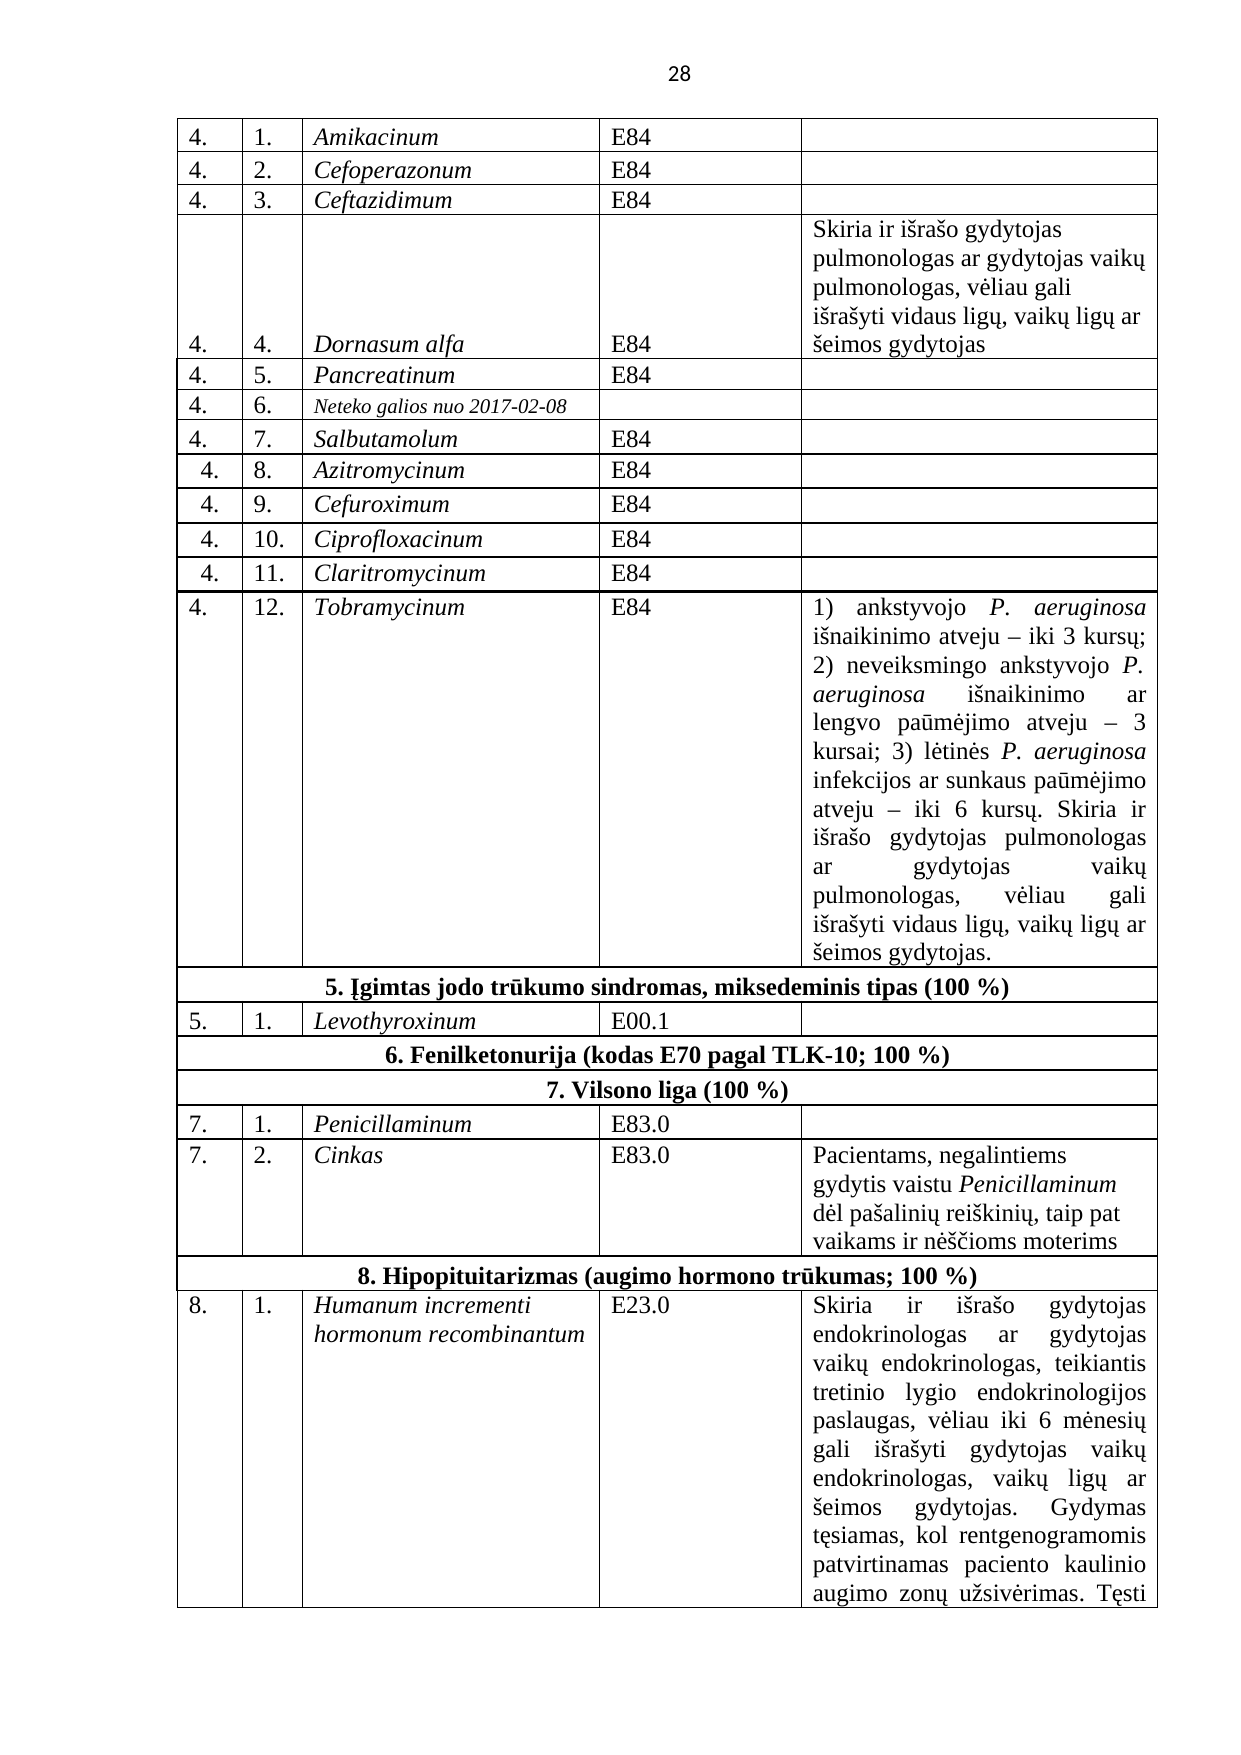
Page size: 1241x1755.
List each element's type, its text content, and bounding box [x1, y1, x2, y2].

table_cell 4. [178, 390, 242, 418]
table_cell 4. [178, 359, 242, 389]
table_cell 6. Fenilketonurija (kodas E70 pagal TLK-10; 100 %) [178, 1037, 1157, 1069]
table_cell [802, 185, 1157, 213]
table_cell [802, 390, 1157, 418]
table_cell Pacientams, negalintiems gydytis vaistu Penicillaminum dėl pašalinių reiškinių, taip pat vaikams ir nėščioms moterims [802, 1140, 1157, 1255]
table_cell Cinkas [303, 1140, 599, 1255]
table_cell E84 [600, 524, 801, 556]
table_cell E84 [600, 119, 801, 151]
table_cell Penicillaminum [303, 1106, 599, 1138]
table_cell [802, 1003, 1157, 1035]
table_cell 4. [178, 119, 242, 151]
table_cell Pancreatinum [303, 359, 599, 389]
table_cell E83.0 [600, 1140, 801, 1255]
table_cell [802, 119, 1157, 151]
table_cell 9. [243, 489, 302, 522]
table_cell Amikacinum [303, 119, 599, 151]
table_cell 4. [178, 489, 242, 522]
table_cell Cefuroximum [303, 489, 599, 522]
table_cell Ceftazidimum [303, 185, 599, 213]
table_cell [802, 152, 1157, 184]
table_cell 1) ankstyvojo P. aeruginosa išnaikinimo atveju – iki 3 kursų; 2) neveiksmingo ankstyvojo P. aeruginosa išnaikinimo ar lengvo paūmėjimo atveju – 3 kursai; 3) lėtinės P. aeruginosa infekcijos ar sunkaus paūmėjimo atveju – iki 6 kursų. Skiria ir išrašo gydytojas pulmonologas ar gydytojas vaikų pulmonologas, vėliau gali išrašyti vidaus ligų, vaikų ligų ar šeimos gydytojas. [802, 593, 1157, 966]
table_cell Skiria ir išrašo gydytojas pulmonologas ar gydytojas vaikų pulmonologas, vėliau gali išrašyti vidaus ligų, vaikų ligų ar šeimos gydytojas [802, 215, 1157, 358]
table_cell [802, 524, 1157, 556]
table_cell Humanum incrementi hormonum recombinantum [303, 1291, 599, 1607]
table_cell Claritromycinum [303, 558, 599, 590]
table_cell 1. [243, 1106, 302, 1138]
table_cell 2. [243, 1140, 302, 1255]
table_cell E84 [600, 489, 801, 522]
table_cell [802, 420, 1157, 453]
table_cell [600, 390, 801, 418]
table_cell [802, 455, 1157, 487]
table_cell Azitromycinum [303, 455, 599, 487]
table_cell 11. [243, 558, 302, 590]
table_cell 5. [178, 1003, 242, 1035]
table_cell 1. [243, 1291, 302, 1607]
table_cell E84 [600, 359, 801, 389]
table_cell 4. [178, 185, 242, 213]
table_cell 5. [243, 359, 302, 389]
table_cell E84 [600, 185, 801, 213]
table_cell 7. [178, 1140, 242, 1255]
table_cell 7. [243, 420, 302, 453]
table_cell 12. [243, 593, 302, 966]
table_cell 4. [178, 420, 242, 453]
table_cell 4. [178, 152, 242, 184]
table_cell Salbutamolum [303, 420, 599, 453]
table_cell Tobramycinum [303, 593, 599, 966]
table_cell E00.1 [600, 1003, 801, 1035]
table_cell E84 [600, 420, 801, 453]
table_cell E84 [600, 593, 801, 966]
table_cell 2. [243, 152, 302, 184]
table_cell [802, 359, 1157, 389]
table_cell Cefoperazonum [303, 152, 599, 184]
table_cell E83.0 [600, 1106, 801, 1138]
table_cell 6. [243, 390, 302, 418]
table_cell Dornasum alfa [303, 215, 599, 358]
table_cell 8. Hipopituitarizmas (augimo hormono trūkumas; 100 %) [178, 1257, 1157, 1289]
table_cell 8. [178, 1291, 242, 1607]
table_cell E84 [600, 455, 801, 487]
table_cell Ciprofloxacinum [303, 524, 599, 556]
table_cell [802, 489, 1157, 522]
table_cell 10. [243, 524, 302, 556]
table_cell 4. [243, 215, 302, 358]
table_cell 4. [178, 524, 242, 556]
table_cell 8. [243, 455, 302, 487]
table_cell 5. Įgimtas jodo trūkumo sindromas, miksedeminis tipas (100 %) [178, 968, 1157, 1001]
table_cell 4. [178, 455, 242, 487]
table_cell E23.0 [600, 1291, 801, 1607]
table_cell 4. [178, 215, 242, 358]
table_cell E84 [600, 152, 801, 184]
table_cell 1. [243, 1003, 302, 1035]
table_cell 4. [178, 558, 242, 590]
table_cell 4. [178, 593, 242, 966]
table_cell Levothyroxinum [303, 1003, 599, 1035]
table_cell [802, 558, 1157, 590]
table_cell E84 [600, 215, 801, 358]
table_cell 7. Vilsono liga (100 %) [178, 1071, 1157, 1104]
table_cell [802, 1106, 1157, 1138]
table_cell 1. [243, 119, 302, 151]
table_cell E84 [600, 558, 801, 590]
table_cell 3. [243, 185, 302, 213]
table_cell 7. [178, 1106, 242, 1138]
table_cell Skiria ir išrašo gydytojas endokrinologas ar gydytojas vaikų endokrinologas, teikiantis tretinio lygio endokrinologijos paslaugas, vėliau iki 6 mėnesių gali išrašyti gydytojas vaikų endokrinologas, vaikų ligų ar šeimos gydytojas. Gydymas tęsiamas, kol rentgenogramomis patvirtinamas paciento kaulinio augimo zonų užsivėrimas. Tęsti [802, 1291, 1157, 1607]
table_cell Neteko galios nuo 2017-02-08 [303, 390, 599, 418]
